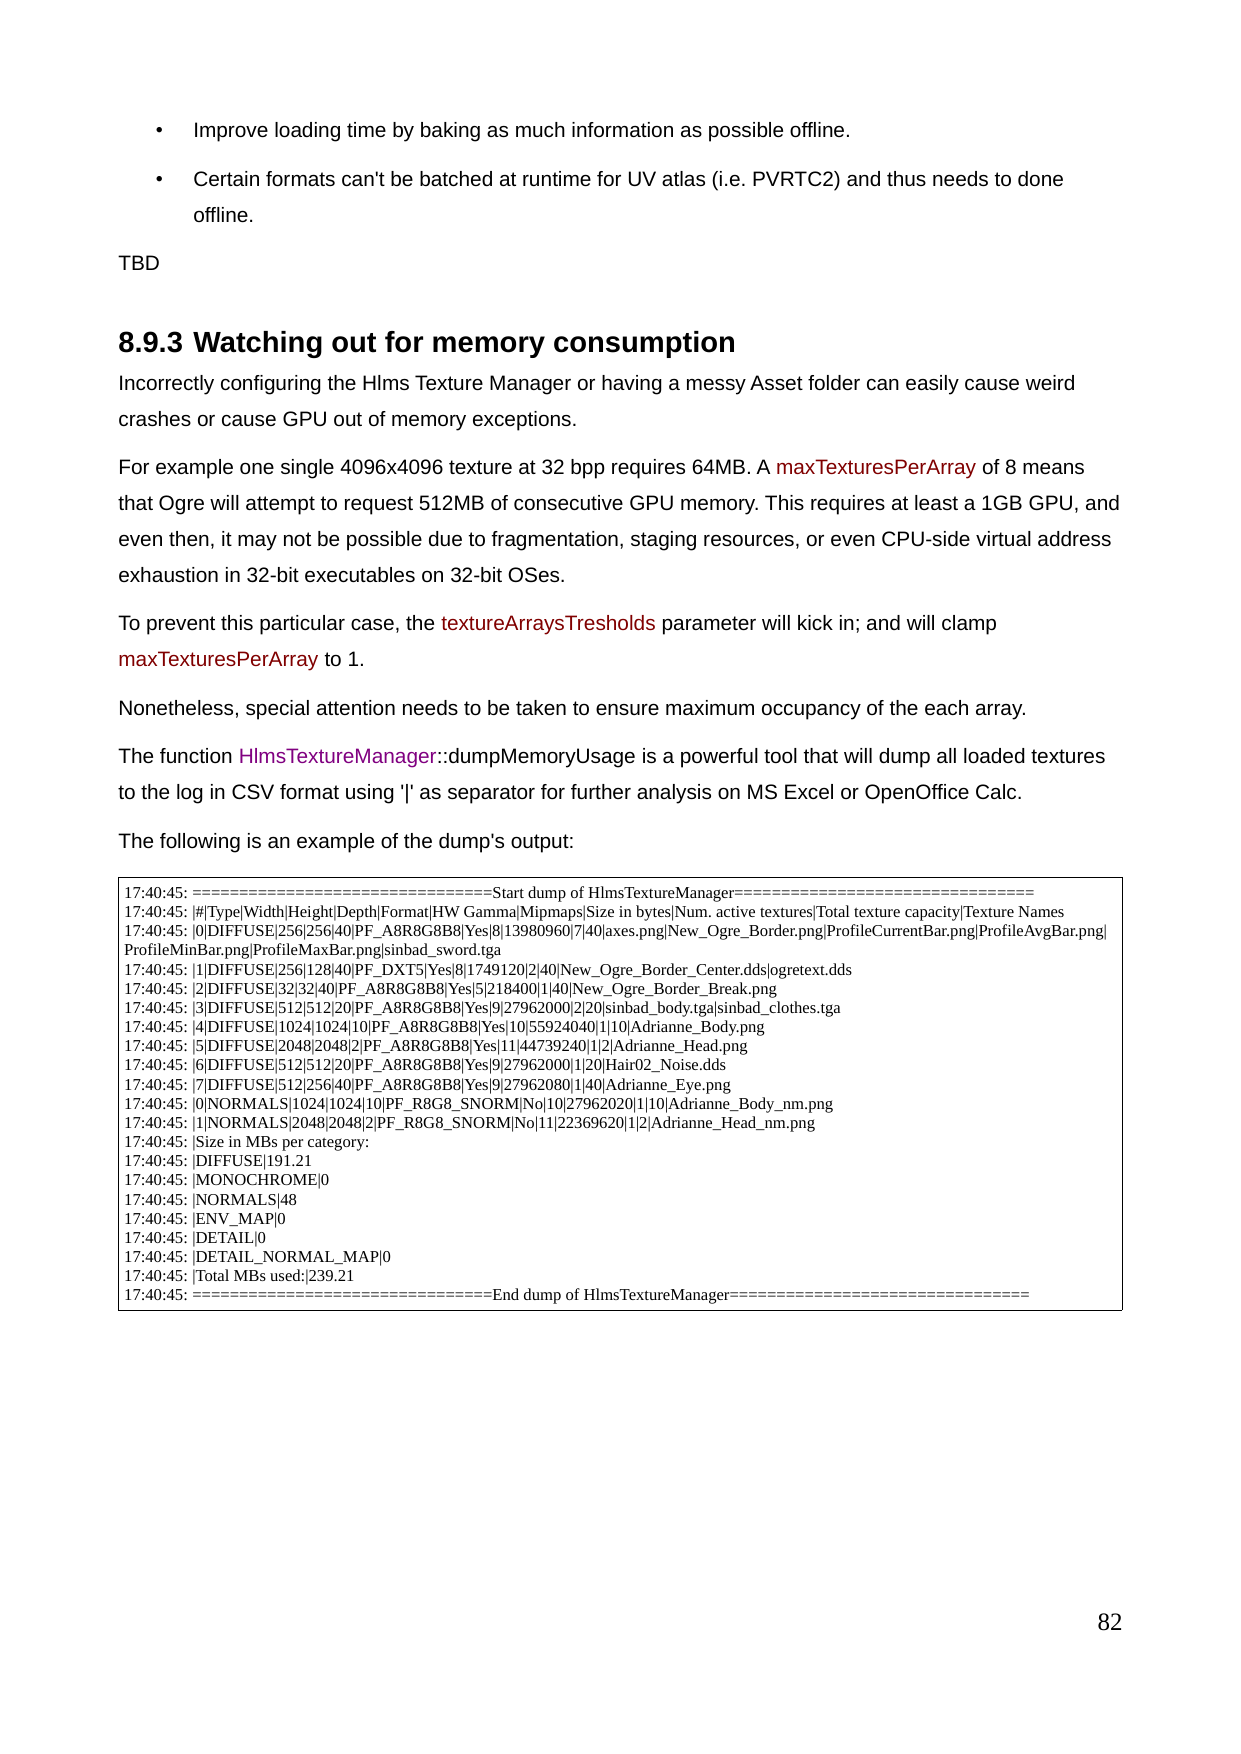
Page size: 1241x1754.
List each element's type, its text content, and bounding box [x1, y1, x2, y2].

text Incorrectly configuring the Hlms Texture Manager or having a messy Asset folder can easily cause weird crashes or cause GPU out of memory exceptions. [118, 371, 1122, 431]
text The function HlmsTextureManager::dumpMemoryUsage is a powerful tool that will dump all loaded textures to the log in CSV format using '|' as separator for further analysis on MS Excel or OpenOffice Calc. [118, 744, 1122, 804]
text For example one single 4096x4096 texture at 32 bpp requires 64MB. A maxTexturesPerArray of 8 means that Ogre will attempt to request 512MB of consecutive GPU memory. This requires at least a 1GB GPU, and even then, it may not be possible due to fragmentation, staging resources, or even CPU-side virtual address exhaustion in 32-bit executables on 32-bit OSes. [118, 455, 1122, 587]
text Nonetheless, special attention needs to be taken to ensure maximum occupancy of the each array. [118, 696, 1122, 719]
text The following is an example of the dump's output: [118, 828, 1122, 852]
subtitle Watching out for memory consumption [118, 324, 1122, 358]
list Improve loading time by baking as much information as possible offline. [156, 118, 1122, 142]
table_header 17:40:45: ================================Start dump of HlmsTextureManager================================ 17:40:45: |#|Type|Width|Height|Depth|Format|HW Gamma|Mipmaps|Size in bytes|Num. active textures|Total texture capacity|Texture Names 17:40:45: |0|DIFFUSE|256|256|40|PF_A8R8G8B8|Yes|8|13980960|7|40|axes.png|New_Ogre_Border.png|ProfileCurrentBar.png|ProfileAvgBar.png|ProfileMinBar.png|ProfileMaxBar.png|sinbad_sword.tga 17:40:45: |1|DIFFUSE|256|128|40|PF_DXT5|Yes|8|1749120|2|40|New_Ogre_Border_Center.dds|ogretext.dds 17:40:45: |2|DIFFUSE|32|32|40|PF_A8R8G8B8|Yes|5|218400|1|40|New_Ogre_Border_Break.png 17:40:45: |3|DIFFUSE|512|512|20|PF_A8R8G8B8|Yes|9|27962000|2|20|sinbad_body.tga|sinbad_clothes.tga 17:40:45: |4|DIFFUSE|1024|1024|10|PF_A8R8G8B8|Yes|10|55924040|1|10|Adrianne_Body.png 17:40:45: |5|DIFFUSE|2048|2048|2|PF_A8R8G8B8|Yes|11|44739240|1|2|Adrianne_Head.png 17:40:45: |6|DIFFUSE|512|512|20|PF_A8R8G8B8|Yes|9|27962000|1|20|Hair02_Noise.dds 17:40:45: |7|DIFFUSE|512|256|40|PF_A8R8G8B8|Yes|9|27962080|1|40|Adrianne_Eye.png 17:40:45: |0|NORMALS|1024|1024|10|PF_R8G8_SNORM|No|10|27962020|1|10|Adrianne_Body_nm.png 17:40:45: |1|NORMALS|2048|2048|2|PF_R8G8_SNORM|No|11|22369620|1|2|Adrianne_Head_nm.png 17:40:45: |Size in MBs per category: 17:40:45: |DIFFUSE|191.21 17:40:45: |MONOCHROME|0 17:40:45: |NORMALS|48 17:40:45: |ENV_MAP|0 17:40:45: |DETAIL|0 17:40:45: |DETAIL_NORMAL_MAP|0 17:40:45: |Total MBs used:|239.21 17:40:45: ================================End dump of HlmsTextureManager================================ [119, 878, 1122, 1310]
list Certain formats can't be batched at runtime for UV atlas (i.e. PVRTC2) and thus needs to done offline. [156, 167, 1122, 227]
text To prevent this particular case, the textureArraysTresholds parameter will kick in; and will clamp maxTexturesPerArray to 1. [118, 611, 1122, 671]
text TBD [118, 251, 1122, 275]
